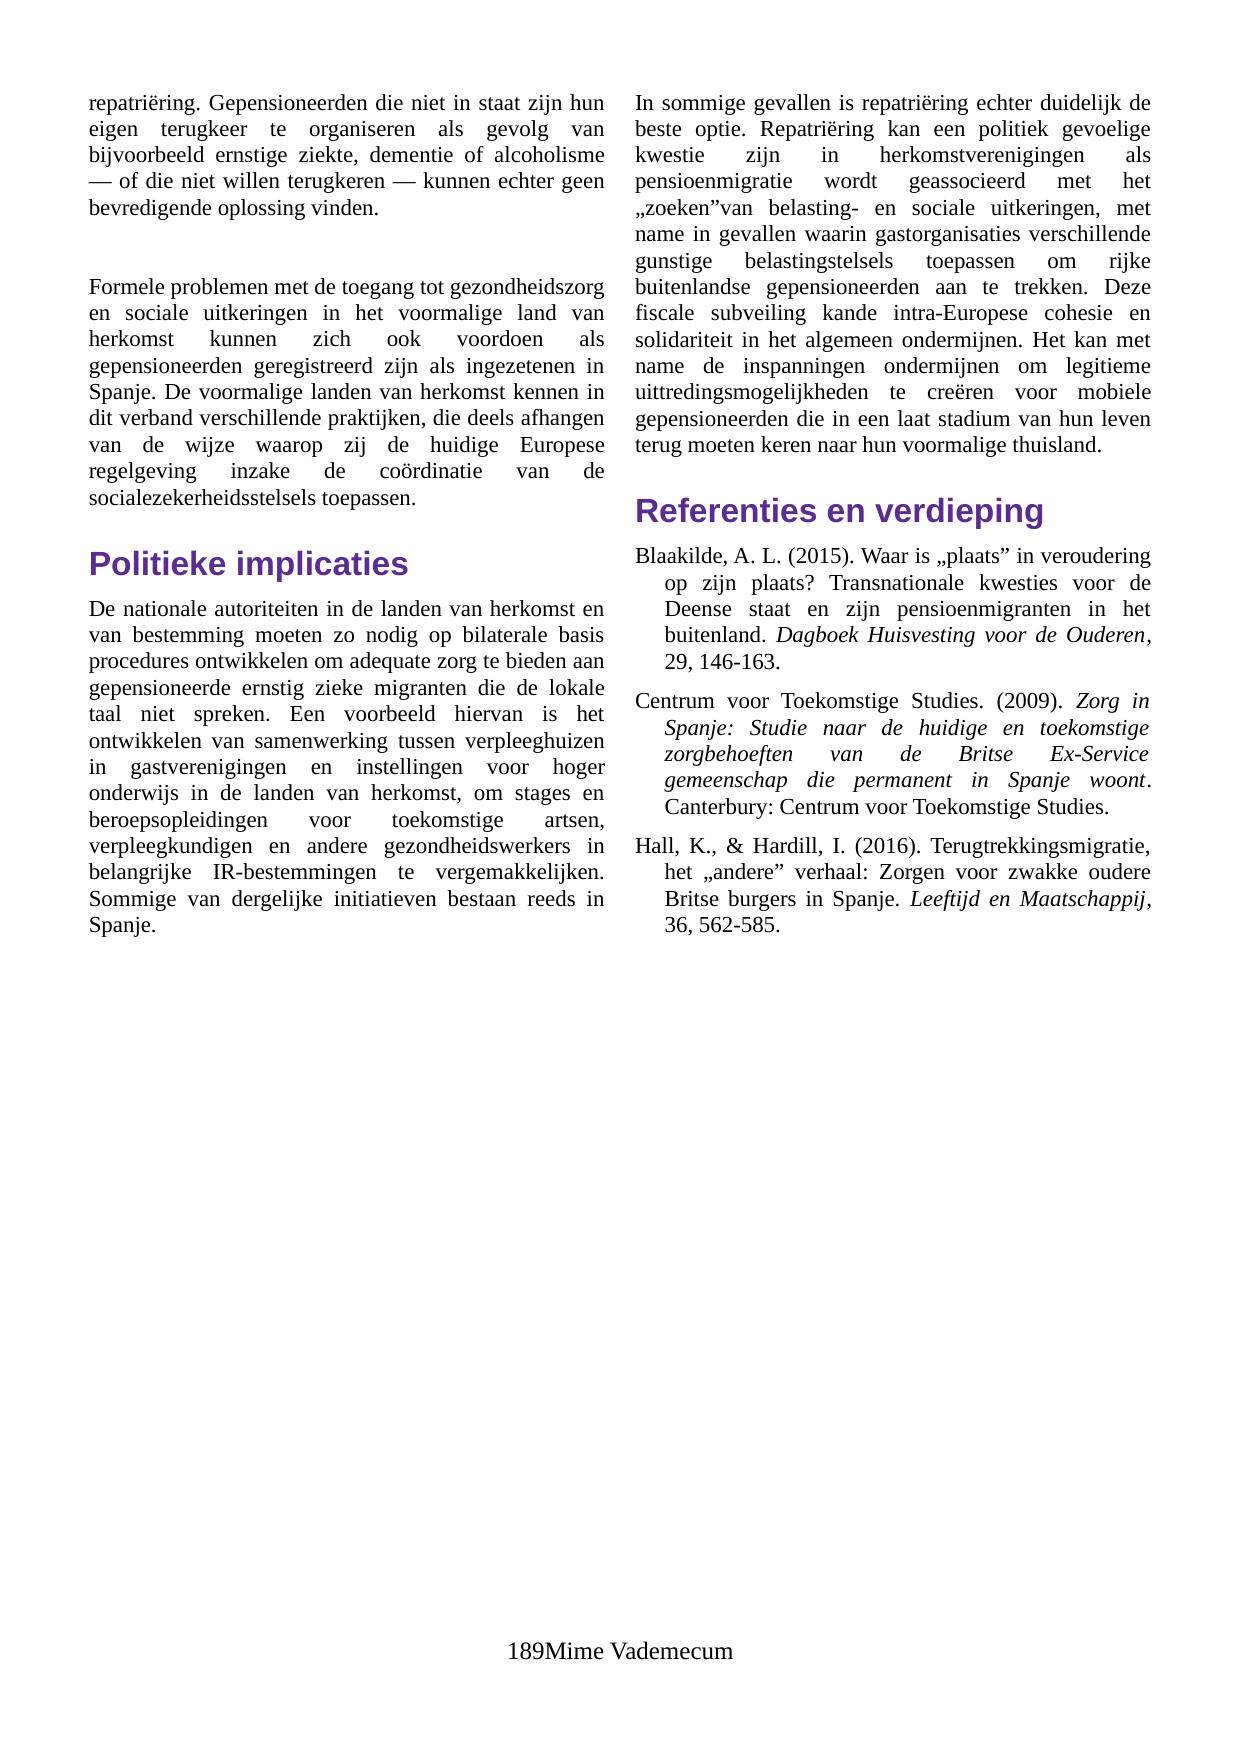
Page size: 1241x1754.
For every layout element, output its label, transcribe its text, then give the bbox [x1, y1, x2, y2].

text Blaakilde, A. L. (2015). Waar is „plaats” in veroudering op zijn plaats? Transnationale kwesties voor de Deense staat en zijn pensioenmigranten in het buitenland. Dagboek Huisvesting voor de Ouderen, 29, 146-163. [635, 542, 1152, 674]
subtitle Referenties en verdieping [635, 491, 1152, 530]
subtitle Politieke implicaties [88, 544, 605, 582]
text De nationale autoriteiten in de landen van herkomst en van bestemming moeten zo nodig op bilaterale basis procedures ontwikkelen om adequate zorg te bieden aan gepensioneerde ernstig zieke migranten die de lokale taal niet spreken. Een voorbeeld hiervan is het ontwikkelen van samenwerking tussen verpleeghuizen in gastverenigingen en instellingen voor hoger onderwijs in de landen van herkomst, om stages en beroepsopleidingen voor toekomstige artsen, verpleegkundigen en andere gezondheidswerkers in belangrijke IR-bestemmingen te vergemakkelijken. Sommige van dergelijke initiatieven bestaan reeds in Spanje. [88, 595, 605, 937]
text Hall, K., & Hardill, I. (2016). Terugtrekkingsmigratie, het „andere” verhaal: Zorgen voor zwakke oudere Britse burgers in Spanje. Leeftijd en Maatschappij, 36, 562-585. [635, 832, 1152, 937]
text repatriëring. Gepensioneerden die niet in staat zijn hun eigen terugkeer te organiseren als gevolg van bijvoorbeeld ernstige ziekte, dementie of alcoholisme — of die niet willen terugkeren — kunnen echter geen bevredigende oplossing vinden. [88, 88, 605, 220]
text In sommige gevallen is repatriëring echter duidelijk de beste optie. Repatriëring kan een politiek gevoelige kwestie zijn in herkomstverenigingen als pensioenmigratie wordt geassocieerd met het „zoeken”van belasting- en sociale uitkeringen, met name in gevallen waarin gastorganisaties verschillende gunstige belastingstelsels toepassen om rijke buitenlandse gepensioneerden aan te trekken. Deze fiscale subveiling kande intra-Europese cohesie en solidariteit in het algemeen ondermijnen. Het kan met name de inspanningen ondermijnen om legitieme uittredingsmogelijkheden te creëren voor mobiele gepensioneerden die in een laat stadium van hun leven terug moeten keren naar hun voormalige thuisland. [635, 88, 1152, 457]
text Formele problemen met de toegang tot gezondheidszorg en sociale uitkeringen in het voormalige land van herkomst kunnen zich ook voordoen als gepensioneerden geregistreerd zijn als ingezetenen in Spanje. De voormalige landen van herkomst kennen in dit verband verschillende praktijken, die deels afhangen van de wijze waarop zij de huidige Europese regelgeving inzake de coördinatie van de socialezekerheidsstelsels toepassen. [88, 273, 605, 510]
text Centrum voor Toekomstige Studies. (2009). Zorg in Spanje: Studie naar de huidige en toekomstige zorgbehoeften van de Britse Ex-Service gemeenschap die permanent in Spanje woont. Canterbury: Centrum voor Toekomstige Studies. [635, 687, 1152, 819]
